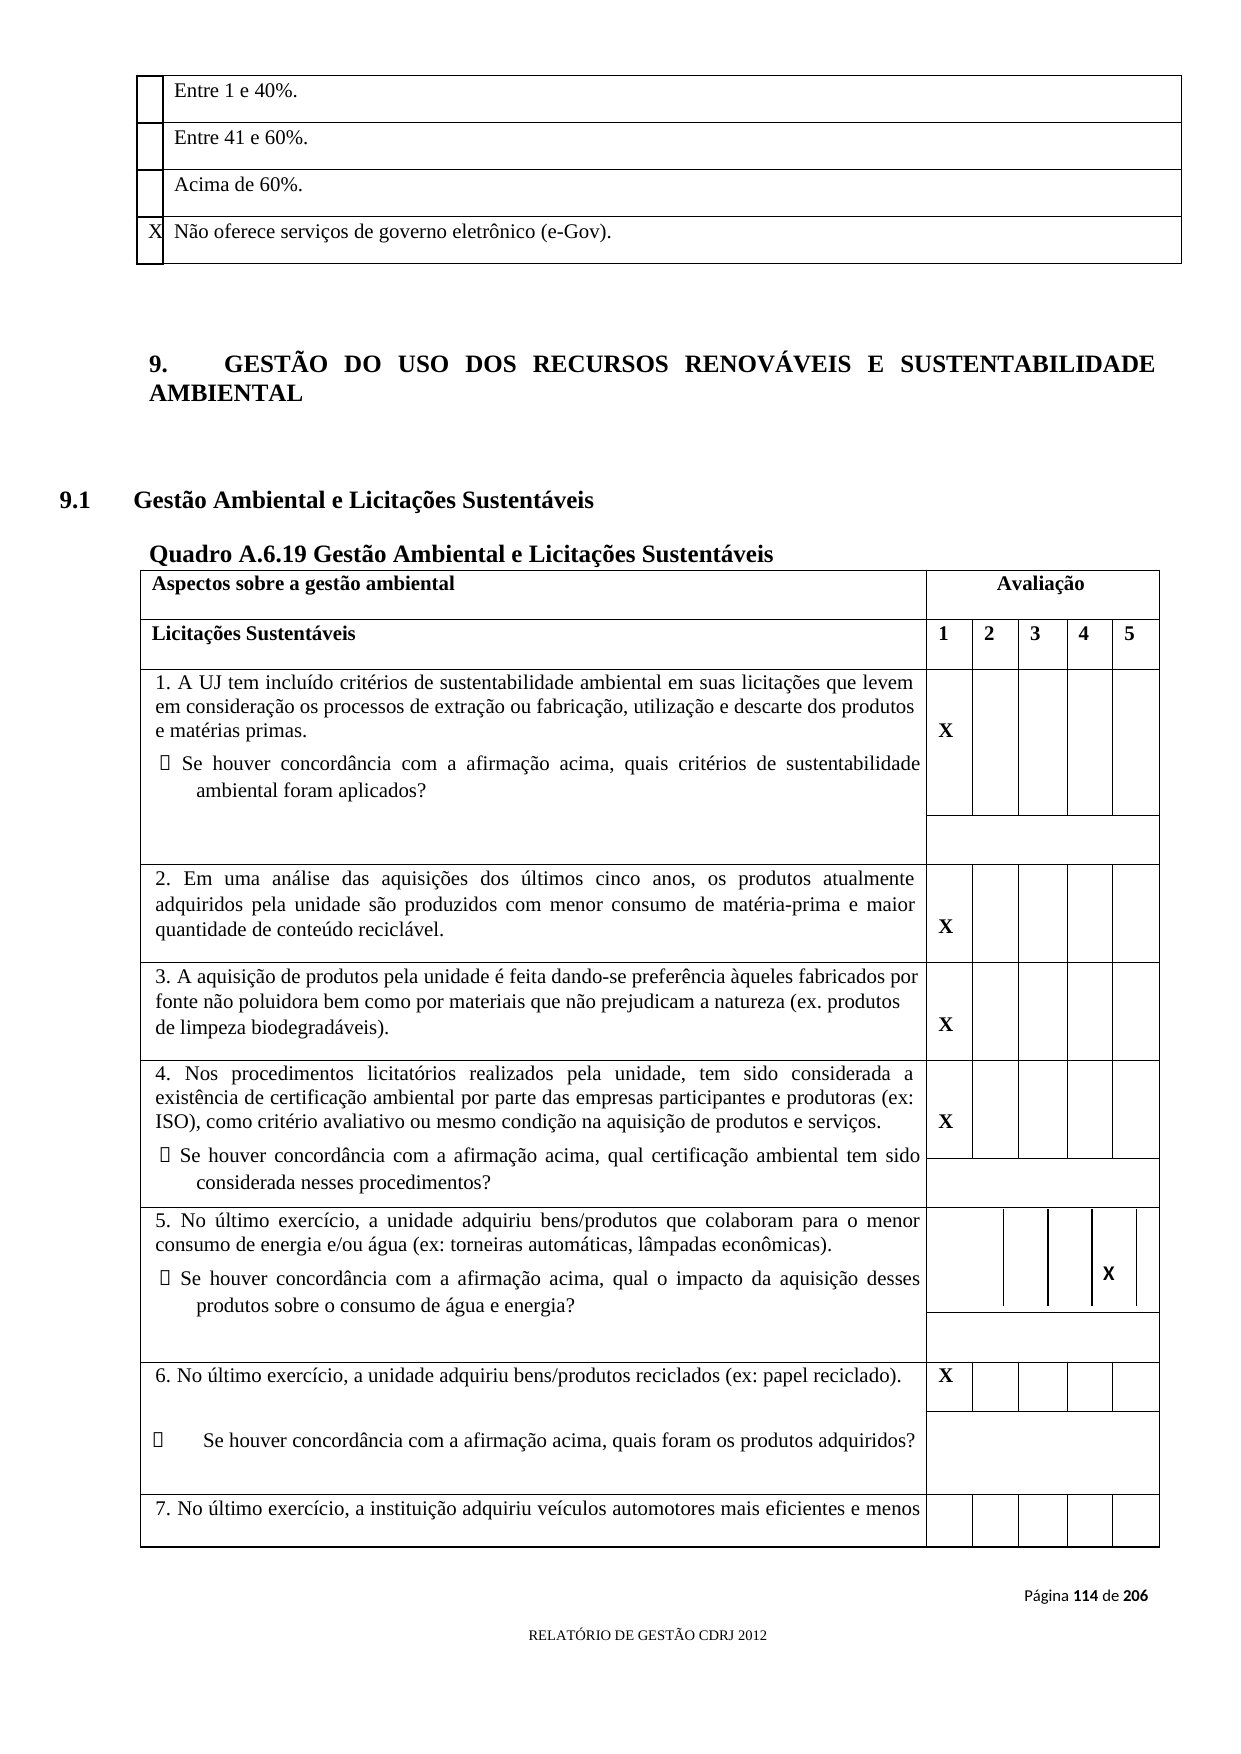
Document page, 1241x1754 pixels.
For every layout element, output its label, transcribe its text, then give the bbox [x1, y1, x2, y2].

table_cell [927, 1495, 972, 1546]
table_cell Não oferece serviços de governo eletrônico (e-Gov). [164, 217, 1181, 263]
table_cell 5. No último exercício, a unidade adquiriu bens/produtos que colaboram para o menor consumo de energia e/ou água (ex: torneiras automáticas, lâmpadas econômicas).  Se houver concordância com a afirmação acima, qual o impacto da aquisição desses produtos sobre o consumo de água e energia? [141, 1208, 926, 1362]
table_cell 3 [1019, 620, 1067, 668]
table_cell [1068, 963, 1112, 1060]
table_cell Entre 1 e 40%. [164, 76, 1181, 122]
table_cell [138, 171, 162, 216]
table_cell [1068, 1061, 1112, 1158]
table_cell X [927, 963, 972, 1060]
table_cell [1068, 1363, 1112, 1411]
table_cell X [927, 1061, 972, 1158]
table_cell X [138, 218, 162, 263]
table_header Aspectos sobre a gestão ambiental [141, 571, 926, 619]
table_cell Licitações Sustentáveis [141, 620, 926, 668]
table_cell [1113, 670, 1159, 815]
text Quadro A.6.19 Gestão Ambiental e Licitações Sustentáveis [149, 539, 1156, 568]
table_cell X [927, 670, 972, 815]
table_cell 2 [973, 620, 1018, 668]
table_cell [927, 1159, 1159, 1207]
table_cell Entre 41 e 60%. [164, 123, 1181, 169]
table_cell 5 [1113, 620, 1159, 668]
table_cell [973, 963, 1018, 1060]
table_cell 7. No último exercício, a instituição adquiriu veículos automotores mais eficientes e menos [141, 1495, 926, 1546]
table_cell [973, 1363, 1018, 1411]
table_cell 1. A UJ tem incluído critérios de sustentabilidade ambiental em suas licitações que levem em consideração os processos de extração ou fabricação, utilização e descarte dos produtos e matérias primas.  Se houver concordância com a afirmação acima, quais critérios de sustentabilidade ambiental foram aplicados? [141, 670, 926, 864]
table_cell 2. Em uma análise das aquisições dos últimos cinco anos, os produtos atualmente adquiridos pela unidade são produzidos com menor consumo de matéria-prima e maior quantidade de conteúdo reciclável. [141, 865, 926, 962]
table_header Avaliação [927, 571, 1159, 619]
table_cell [1019, 865, 1067, 962]
table_cell [1019, 670, 1067, 815]
table_cell [138, 124, 162, 169]
table_cell 1 [927, 620, 972, 668]
table_cell Acima de 60%. [164, 170, 1181, 216]
table_cell [927, 816, 1159, 864]
table_cell [1113, 1061, 1159, 1158]
table_cell [1113, 865, 1159, 962]
list GESTÃO DO USO DOS RECURSOS RENOVÁVEIS E SUSTENTABILIDADE AMBIENTAL [149, 349, 1156, 407]
table_cell [1019, 1061, 1067, 1158]
table_cell [1068, 670, 1112, 815]
table_cell [927, 1208, 1159, 1312]
table_cell 6. No último exercício, a unidade adquiriu bens/produtos reciclados (ex: papel reciclado).  Se houver concordância com a afirmação acima, quais foram os produtos adquiridos? [141, 1363, 926, 1494]
table_cell 3. A aquisição de produtos pela unidade é feita dando-se preferência àqueles fabricados por fonte não poluidora bem como por materiais que não prejudicam a natureza (ex. produtos de limpeza biodegradáveis). [141, 963, 926, 1060]
table_cell [973, 865, 1018, 962]
table_cell [927, 1412, 1159, 1494]
table_cell 4. Nos procedimentos licitatórios realizados pela unidade, tem sido considerada a existência de certificação ambiental por parte das empresas participantes e produtoras (ex: ISO), como critério avaliativo ou mesmo condição na aquisição de produtos e serviços.  Se houver concordância com a afirmação acima, qual certificação ambiental tem sido considerada nesses procedimentos? [141, 1061, 926, 1207]
table_cell [1068, 865, 1112, 962]
table_cell [138, 77, 162, 122]
table_cell X [927, 1363, 972, 1411]
table_cell [973, 670, 1018, 815]
table_cell 4 [1068, 620, 1112, 668]
list Gestão Ambiental e Licitações Sustentáveis [59, 485, 1156, 513]
table_cell X [927, 865, 972, 962]
table_cell [973, 1495, 1018, 1546]
table_cell [1113, 1363, 1159, 1411]
table_cell [1113, 963, 1159, 1060]
table_cell [973, 1061, 1018, 1158]
table_cell [1113, 1495, 1159, 1546]
table_cell [1068, 1495, 1112, 1546]
table_cell [1019, 963, 1067, 1060]
table_cell [927, 1313, 1159, 1362]
table_cell [1019, 1363, 1067, 1411]
table_cell [1019, 1495, 1067, 1546]
